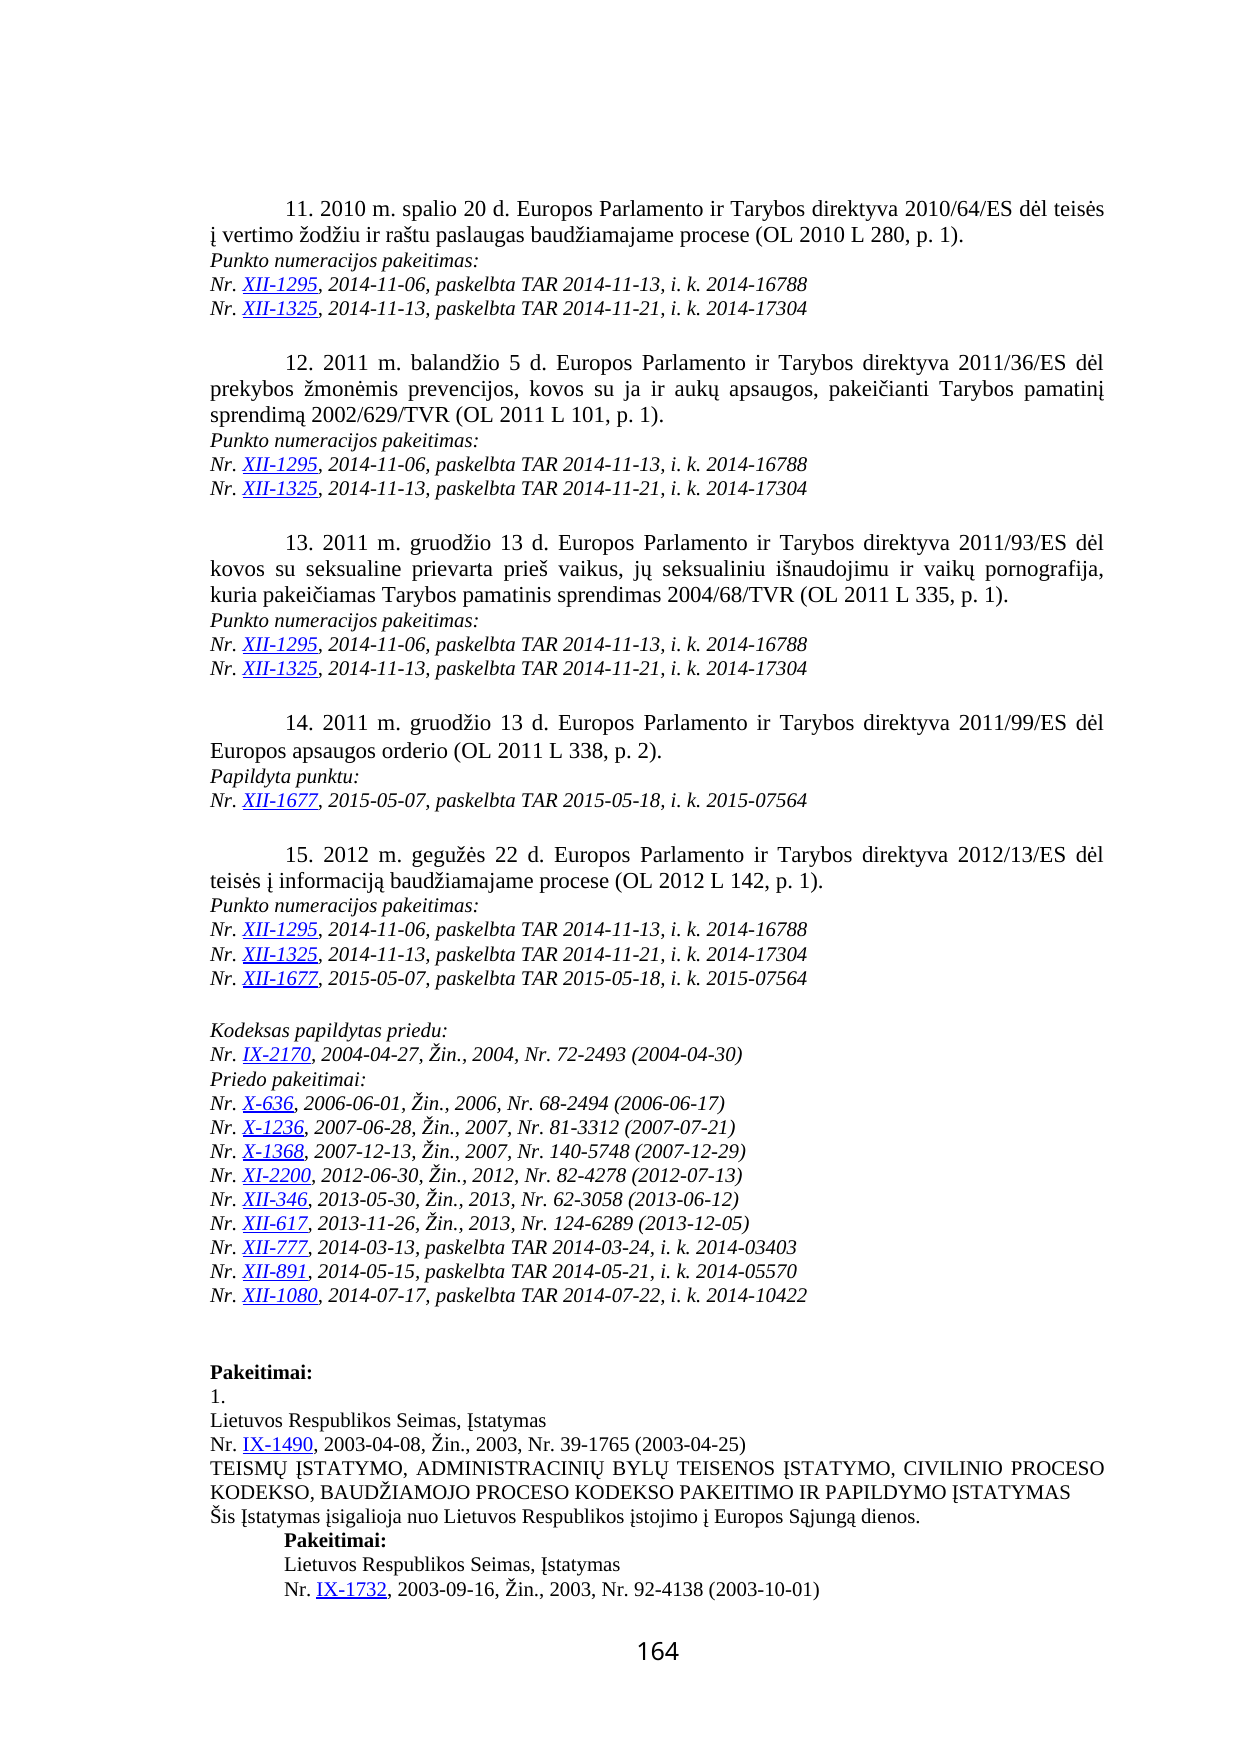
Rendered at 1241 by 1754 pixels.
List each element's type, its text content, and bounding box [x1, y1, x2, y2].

text Nr. XII-1325, 2014-11-13, paskelbta TAR 2014-11-21, i. k. 2014-17304 [210, 296, 1106, 320]
text Nr. XII-1295, 2014-11-06, paskelbta TAR 2014-11-13, i. k. 2014-16788 [210, 632, 1106, 656]
text Nr. XI-2200, 2012-06-30, Žin., 2012, Nr. 82-4278 (2012-07-13) [210, 1163, 1106, 1187]
text Nr. IX-1732, 2003-09-16, Žin., 2003, Nr. 92-4138 (2003-10-01) [210, 1576, 1106, 1601]
text Lietuvos Respublikos Seimas, Įstatymas [210, 1552, 1106, 1576]
text Nr. XII-1325, 2014-11-13, paskelbta TAR 2014-11-21, i. k. 2014-17304 [210, 941, 1106, 966]
text 11. 2010 m. spalio 20 d. Europos Parlamento ir Tarybos direktyva 2010/64/ES dėl teisės į vertimo žodžiu ir raštu paslaugas baudžiamajame procese (OL 2010 L 280, p. 1). [210, 195, 1106, 248]
text Nr. XII-346, 2013-05-30, Žin., 2013, Nr. 62-3058 (2013-06-12) [210, 1187, 1106, 1211]
text Pakeitimai: [210, 1360, 1106, 1384]
text 14. 2011 m. gruodžio 13 d. Europos Parlamento ir Tarybos direktyva 2011/99/ES dėl Europos apsaugos orderio (OL 2011 L 338, p. 2). [210, 709, 1106, 764]
text Kodeksas papildytas priedu: [210, 1018, 1106, 1042]
text Nr. XII-1295, 2014-11-06, paskelbta TAR 2014-11-13, i. k. 2014-16788 [210, 272, 1106, 296]
text Lietuvos Respublikos Seimas, Įstatymas [210, 1408, 1106, 1432]
text Nr. X-1368, 2007-12-13, Žin., 2007, Nr. 140-5748 (2007-12-29) [210, 1139, 1106, 1163]
text Šis Įstatymas įsigalioja nuo Lietuvos Respublikos įstojimo į Europos Sąjungą dienos. [210, 1504, 1106, 1528]
text 13. 2011 m. gruodžio 13 d. Europos Parlamento ir Tarybos direktyva 2011/93/ES dėl kovos su seksualine prievarta prieš vaikus, jų seksualiniu išnaudojimu ir vaikų pornografija, kuria pakeičiamas Tarybos pamatinis sprendimas 2004/68/TVR (OL 2011 L 335, p. 1). [210, 529, 1106, 608]
text Punkto numeracijos pakeitimas: [210, 428, 1106, 452]
text Nr. XII-1295, 2014-11-06, paskelbta TAR 2014-11-13, i. k. 2014-16788 [210, 917, 1106, 941]
text Nr. IX-2170, 2004-04-27, Žin., 2004, Nr. 72-2493 (2004-04-30) [210, 1042, 1106, 1066]
text Pakeitimai: [210, 1528, 1106, 1552]
text 15. 2012 m. gegužės 22 d. Europos Parlamento ir Tarybos direktyva 2012/13/ES dėl teisės į informaciją baudžiamajame procese (OL 2012 L 142, p. 1). [210, 841, 1106, 893]
text Nr. XII-1677, 2015-05-07, paskelbta TAR 2015-05-18, i. k. 2015-07564 [210, 788, 1106, 812]
text Punkto numeracijos pakeitimas: [210, 893, 1106, 917]
text Nr. XII-1295, 2014-11-06, paskelbta TAR 2014-11-13, i. k. 2014-16788 [210, 452, 1106, 476]
text Nr. XII-1325, 2014-11-13, paskelbta TAR 2014-11-21, i. k. 2014-17304 [210, 656, 1106, 680]
text Nr. XII-1325, 2014-11-13, paskelbta TAR 2014-11-21, i. k. 2014-17304 [210, 476, 1106, 500]
text Punkto numeracijos pakeitimas: [210, 608, 1106, 632]
text 12. 2011 m. balandžio 5 d. Europos Parlamento ir Tarybos direktyva 2011/36/ES dėl prekybos žmonėmis prevencijos, kovos su ja ir aukų apsaugos, pakeičianti Tarybos pamatinį sprendimą 2002/629/TVR (OL 2011 L 101, p. 1). [210, 349, 1106, 428]
text Nr. X-1236, 2007-06-28, Žin., 2007, Nr. 81-3312 (2007-07-21) [210, 1114, 1106, 1139]
text Nr. IX-1490, 2003-04-08, Žin., 2003, Nr. 39-1765 (2003-04-25) [210, 1432, 1106, 1456]
text Nr. XII-1080, 2014-07-17, paskelbta TAR 2014-07-22, i. k. 2014-10422 [210, 1283, 1106, 1307]
text Nr. XII-777, 2014-03-13, paskelbta TAR 2014-03-24, i. k. 2014-03403 [210, 1235, 1106, 1259]
text 1. [210, 1384, 1106, 1408]
text TEISMŲ ĮSTATYMO, ADMINISTRACINIŲ BYLŲ TEISENOS ĮSTATYMO, CIVILINIO PROCESO KODEKSO, BAUDŽIAMOJO PROCESO KODEKSO PAKEITIMO IR PAPILDYMO ĮSTATYMAS [210, 1456, 1106, 1504]
text Nr. X-636, 2006-06-01, Žin., 2006, Nr. 68-2494 (2006-06-17) [210, 1091, 1106, 1114]
text Nr. XII-617, 2013-11-26, Žin., 2013, Nr. 124-6289 (2013-12-05) [210, 1211, 1106, 1235]
text Nr. XII-1677, 2015-05-07, paskelbta TAR 2015-05-18, i. k. 2015-07564 [210, 966, 1106, 989]
text Punkto numeracijos pakeitimas: [210, 248, 1106, 272]
text Papildyta punktu: [210, 764, 1106, 788]
text Nr. XII-891, 2014-05-15, paskelbta TAR 2014-05-21, i. k. 2014-05570 [210, 1259, 1106, 1283]
text Priedo pakeitimai: [210, 1066, 1106, 1091]
